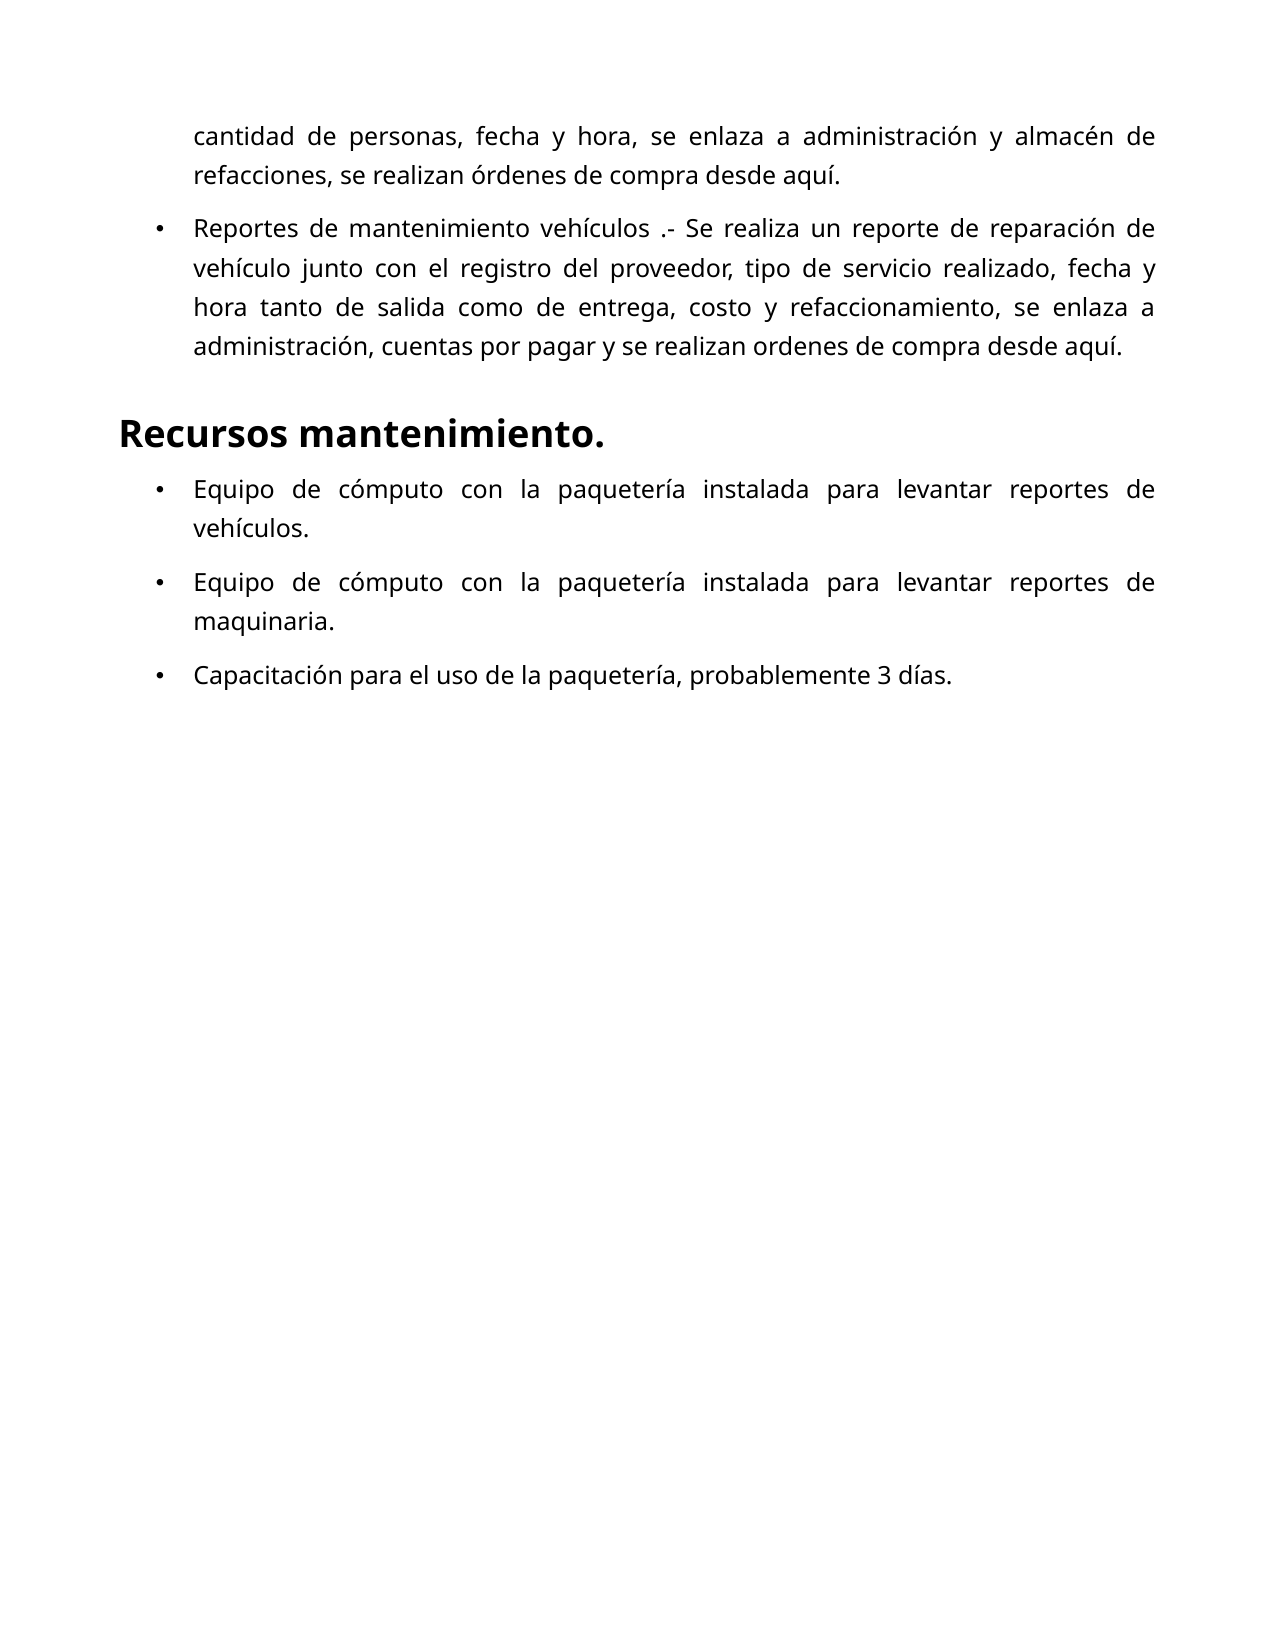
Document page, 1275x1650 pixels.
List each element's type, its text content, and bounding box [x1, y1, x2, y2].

list Equipo de cómputo con la paquetería instalada para levantar reportes de vehículos. [156, 471, 1157, 545]
list Reportes de mantenimiento vehículos .- Se realiza un reporte de reparación de vehículo junto con el registro del proveedor, tipo de servicio realizado, fecha y hora tanto de salida como de entrega, costo y refaccionamiento, se enlaza a administración, cuentas por pagar y se realizan ordenes de compra desde aquí. [156, 211, 1157, 363]
subtitle Recursos mantenimiento. [118, 407, 1157, 459]
list Equipo de cómputo con la paquetería instalada para levantar reportes de maquinaria. [156, 564, 1157, 638]
list Capacitación para el uso de la paquetería, probablemente 3 días. [156, 657, 1157, 691]
list cantidad de personas, fecha y hora, se enlaza a administración y almacén de refacciones, se realizan órdenes de compra desde aquí. [156, 118, 1157, 191]
